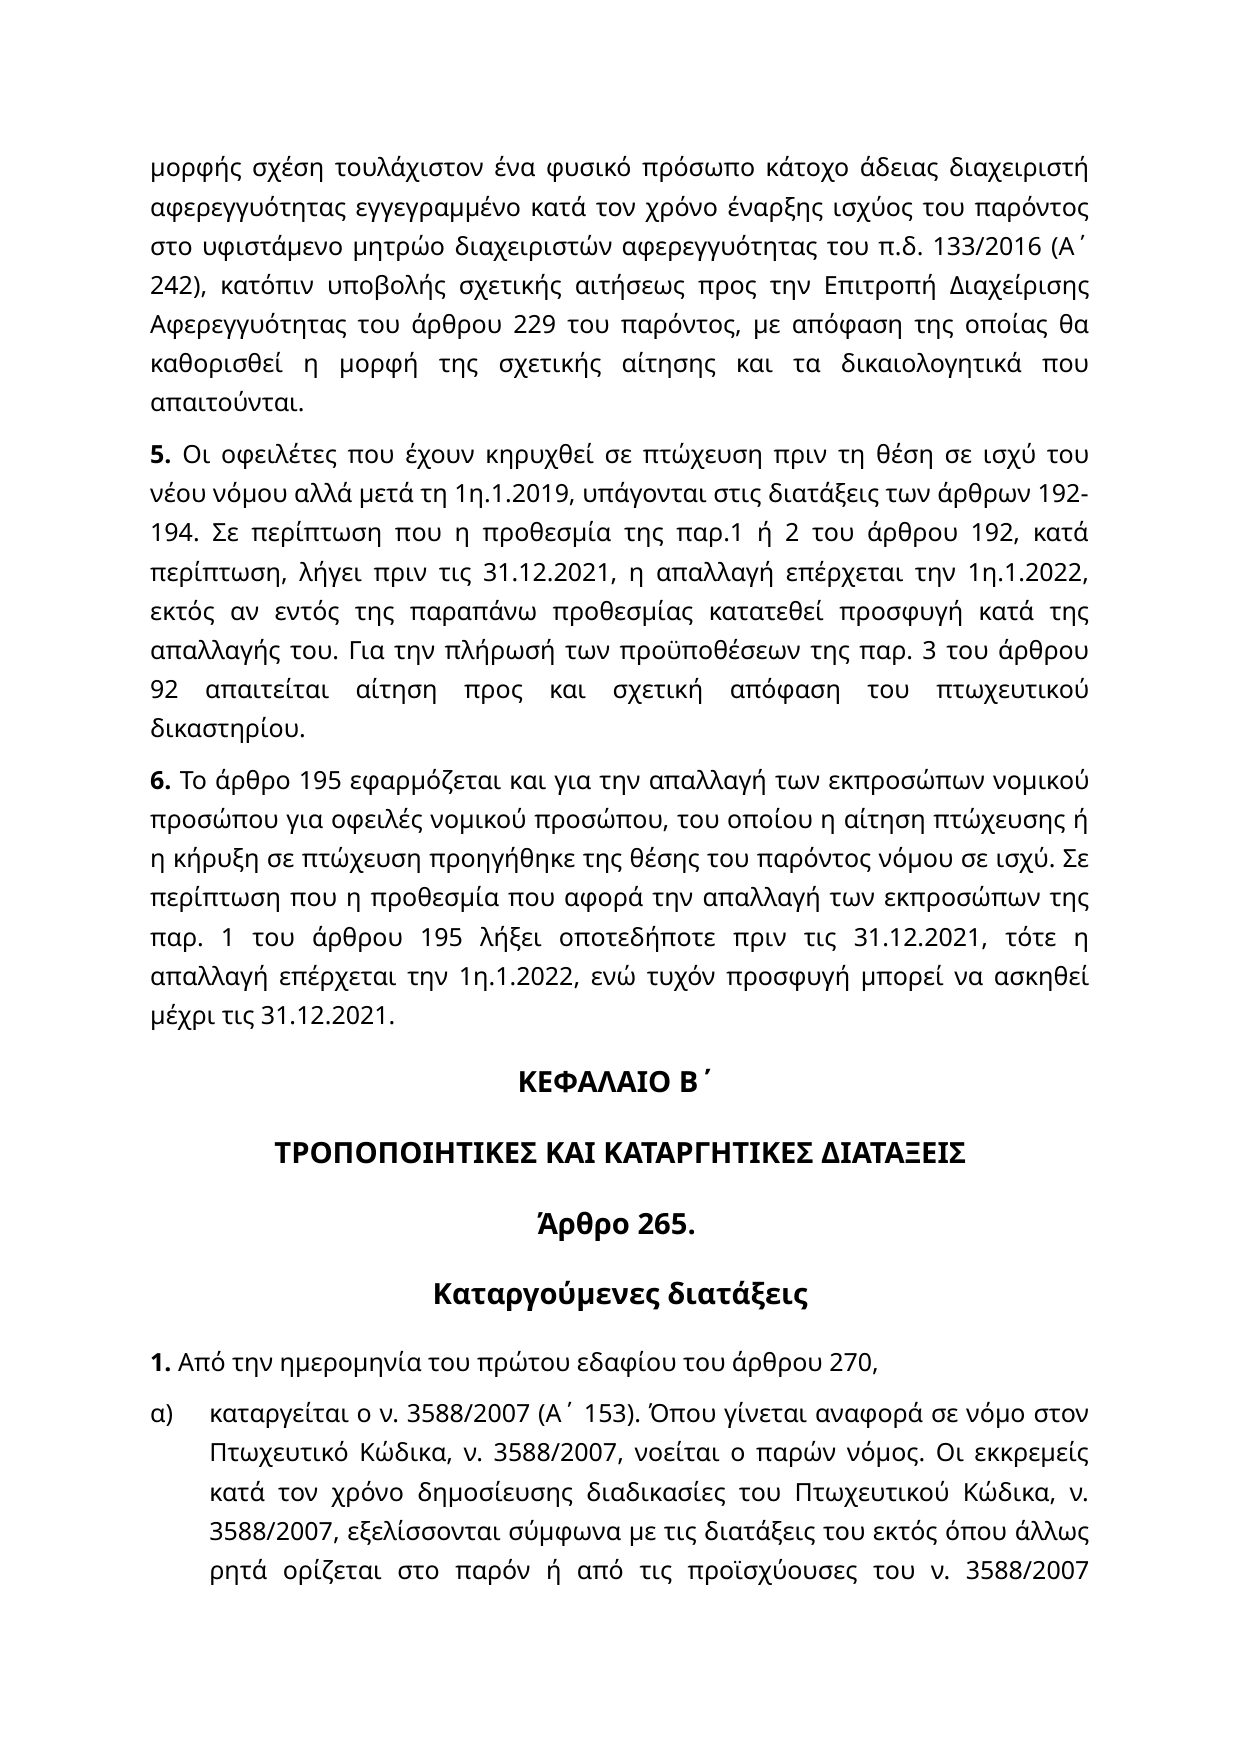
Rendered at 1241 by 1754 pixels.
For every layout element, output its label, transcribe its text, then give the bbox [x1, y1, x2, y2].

text 1. Από την ημερομηνία του πρώτου εδαφίου του άρθρου 270, [150, 1344, 1090, 1378]
text 6. Το άρθρο 195 εφαρμόζεται και για την απαλλαγή των εκπροσώπων νομικού προσώπου για οφειλές νομικού προσώπου, του οποίου η αίτηση πτώχευσης ή η κήρυξη σε πτώχευση προηγήθηκε της θέσης του παρόντος νόμου σε ισχύ. Σε περίπτωση που η προθεσμία που αφορά την απαλλαγή των εκπροσώπων της παρ. 1 του άρθρου 195 λήξει οποτεδήποτε πριν τις 31.12.2021, τότε η απαλλαγή επέρχεται την 1η.1.2022, ενώ τυχόν προσφυγή μπορεί να ασκηθεί μέχρι τις 31.12.2021. [150, 762, 1090, 1032]
subtitle ΚΕΦΑΛΑΙΟ Β΄ [150, 1062, 1090, 1101]
subtitle Άρθρο 265. [150, 1203, 1090, 1243]
subtitle Καταργούμενες διατάξεις [150, 1273, 1090, 1313]
text μορφής σχέση τουλάχιστον ένα φυσικό πρόσωπο κάτοχο άδειας διαχειριστή αφερεγγυότητας εγγεγραμμένο κατά τον χρόνο έναρξης ισχύος του παρόντος στο υφιστάμενο μητρώο διαχειριστών αφερεγγυότητας του π.δ. 133/2016 (Α΄ 242), κατόπιν υποβολής σχετικής αιτήσεως προς την Επιτροπή Διαχείρισης Αφερεγγυότητας του άρθρου 229 του παρόντος, με απόφαση της οποίας θα καθορισθεί η μορφή της σχετικής αίτησης και τα δικαιολογητικά που απαιτούνται. [150, 150, 1090, 419]
subtitle ΤΡΟΠΟΠΟΙΗΤΙΚΕΣ ΚΑΙ ΚΑΤΑΡΓΗΤΙΚΕΣ ΔΙΑΤΑΞΕΙΣ [150, 1132, 1090, 1172]
text 5. Οι οφειλέτες που έχουν κηρυχθεί σε πτώχευση πριν τη θέση σε ισχύ του νέου νόμου αλλά μετά τη 1η.1.2019, υπάγονται στις διατάξεις των άρθρων 192-194. Σε περίπτωση που η προθεσμία της παρ.1 ή 2 του άρθρου 192, κατά περίπτωση, λήγει πριν τις 31.12.2021, η απαλλαγή επέρχεται την 1η.1.2022, εκτός αν εντός της παραπάνω προθεσμίας κατατεθεί προσφυγή κατά της απαλλαγής του. Για την πλήρωσή των προϋποθέσεων της παρ. 3 του άρθρου 92 απαιτείται αίτηση προς και σχετική απόφαση του πτωχευτικού δικαστηρίου. [150, 437, 1090, 745]
list α) καταργείται ο ν. 3588/2007 (Α΄ 153). Όπου γίνεται αναφορά σε νόμο στον Πτωχευτικό Κώδικα, ν. 3588/2007, νοείται ο παρών νόμος. Οι εκκρεμείς κατά τον χρόνο δημοσίευσης διαδικασίες του Πτωχευτικού Κώδικα, ν. 3588/2007, εξελίσσονται σύμφωνα με τις διατάξεις του εκτός όπου άλλως ρητά ορίζεται στο παρόν ή από τις προϊσχύουσες του ν. 3588/2007 [150, 1396, 1090, 1587]
